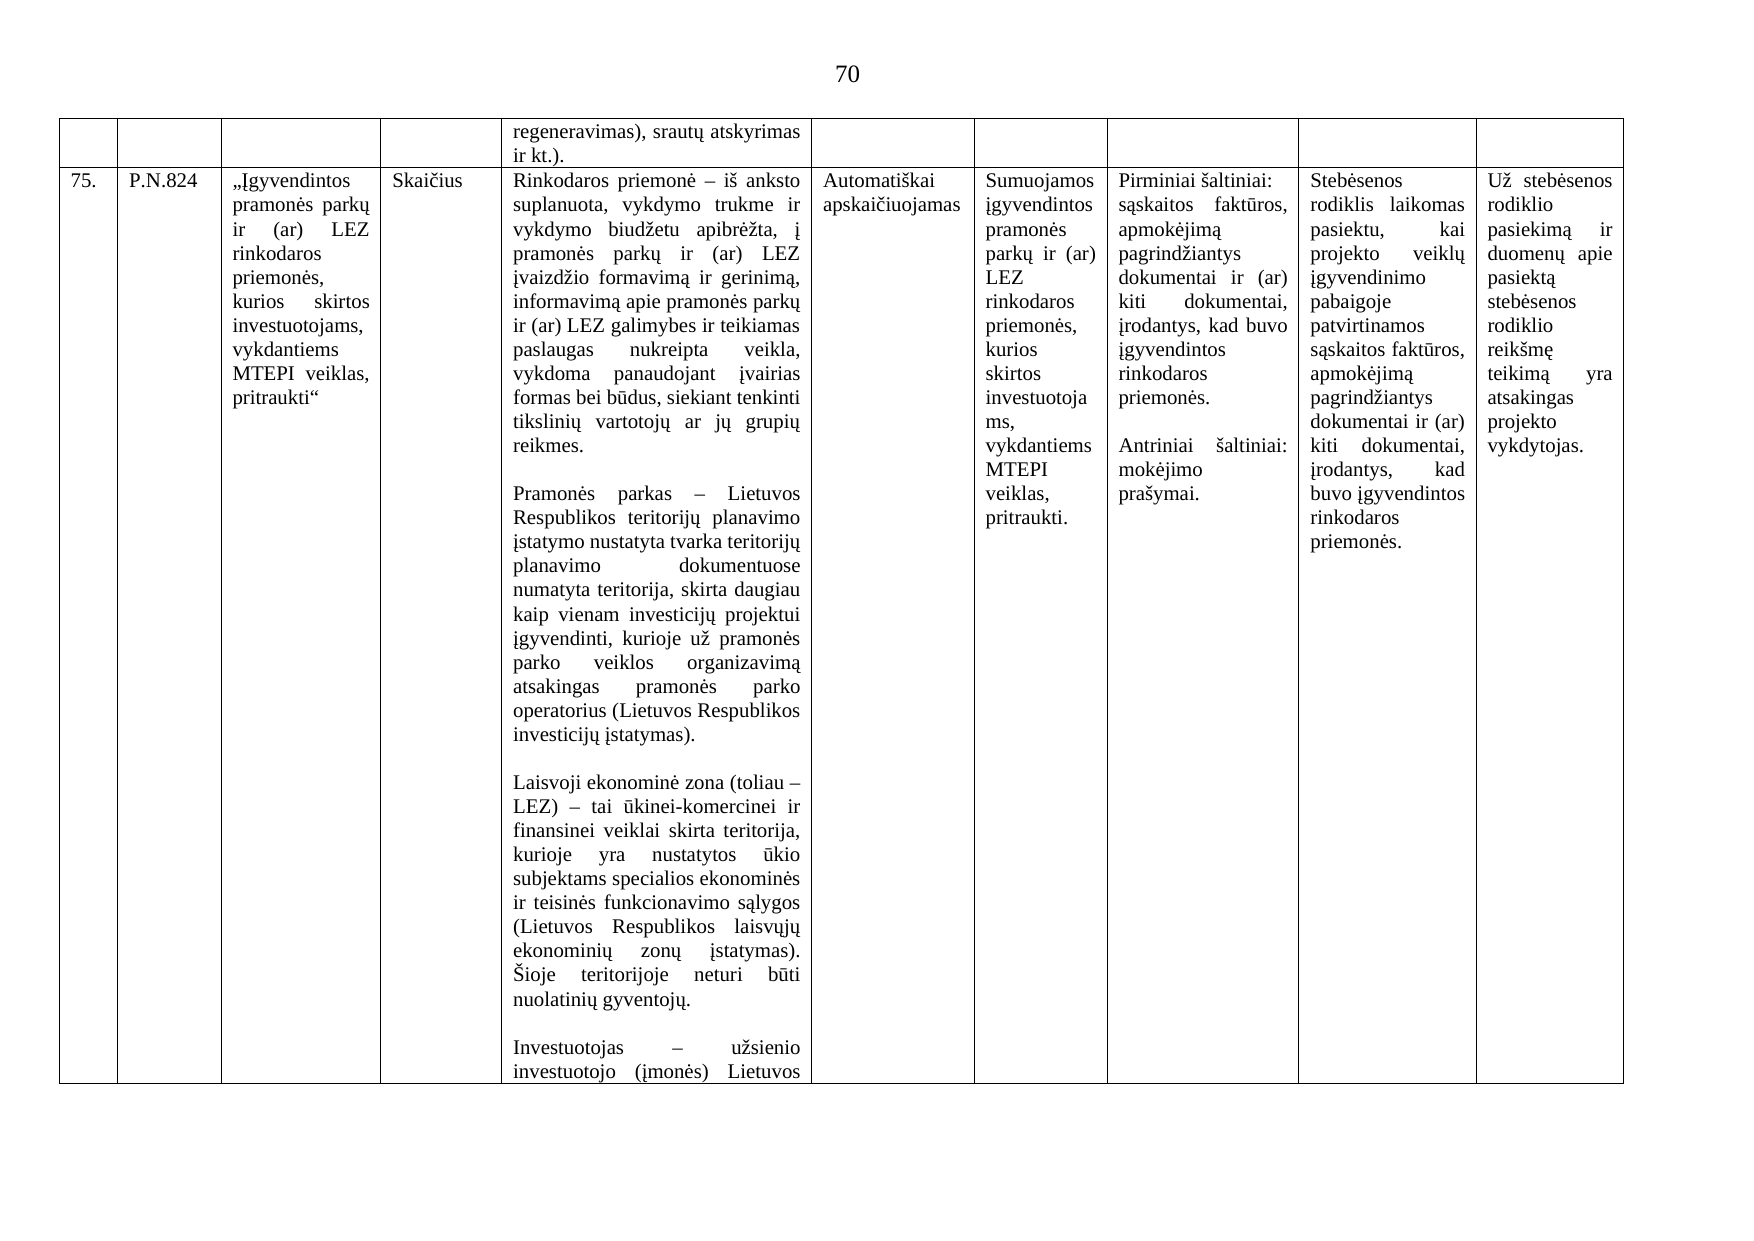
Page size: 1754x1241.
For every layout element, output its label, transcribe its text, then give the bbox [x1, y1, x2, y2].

table_cell Sumuojamos įgyvendintos pramonės parkų ir (ar) LEZ rinkodaros priemonės, kurios skirtos investuotojams, vykdantiems MTEPI veiklas, pritraukti. [975, 168, 1107, 1083]
table_cell „Įgyvendintos pramonės parkų ir (ar) LEZ rinkodaros priemonės, kurios skirtos investuotojams, vykdantiems MTEPI veiklas, pritraukti“ [222, 168, 380, 1083]
table_cell 75. [60, 168, 117, 1083]
table_cell Už stebėsenos rodiklio pasiekimą ir duomenų apie pasiektą stebėsenos rodiklio reikšmę teikimą yra atsakingas projekto vykdytojas. [1477, 168, 1623, 1083]
table_cell [381, 119, 501, 167]
table_cell Automatiškai apskaičiuojamas [812, 168, 974, 1083]
table_cell [1299, 119, 1476, 167]
table_cell P.N.824 [118, 168, 221, 1083]
table_cell Pirminiai šaltiniai: sąskaitos faktūros, apmokėjimą pagrindžiantys dokumentai ir (ar) kiti dokumentai, įrodantys, kad buvo įgyvendintos rinkodaros priemonės. Antriniai šaltiniai: mokėjimo prašymai. [1108, 168, 1298, 1083]
table_cell [812, 119, 974, 167]
table_cell [118, 119, 221, 167]
table_cell regeneravimas), srautų atskyrimas ir kt.). [502, 119, 811, 167]
table_cell Stebėsenos rodiklis laikomas pasiektu, kai projekto veiklų įgyvendinimo pabaigoje patvirtinamos sąskaitos faktūros, apmokėjimą pagrindžiantys dokumentai ir (ar) kiti dokumentai, įrodantys, kad buvo įgyvendintos rinkodaros priemonės. [1299, 168, 1476, 1083]
table_cell [222, 119, 380, 167]
table_cell [975, 119, 1107, 167]
table_cell Rinkodaros priemonė – iš anksto suplanuota, vykdymo trukme ir vykdymo biudžetu apibrėžta, į pramonės parkų ir (ar) LEZ įvaizdžio formavimą ir gerinimą, informavimą apie pramonės parkų ir (ar) LEZ galimybes ir teikiamas paslaugas nukreipta veikla, vykdoma panaudojant įvairias formas bei būdus, siekiant tenkinti tikslinių vartotojų ar jų grupių reikmes. Pramonės parkas – Lietuvos Respublikos teritorijų planavimo įstatymo nustatyta tvarka teritorijų planavimo dokumentuose numatyta teritorija, skirta daugiau kaip vienam investicijų projektui įgyvendinti, kurioje už pramonės parko veiklos organizavimą atsakingas pramonės parko operatorius (Lietuvos Respublikos investicijų įstatymas). Laisvoji ekonominė zona (toliau – LEZ) – tai ūkinei-komercinei ir finansinei veiklai skirta teritorija, kurioje yra nustatytos ūkio subjektams specialios ekonominės ir teisinės funkcionavimo sąlygos (Lietuvos Respublikos laisvųjų ekonominių zonų įstatymas). Šioje teritorijoje neturi būti nuolatinių gyventojų. Investuotojas – užsienio investuotojo (įmonės) Lietuvos [502, 168, 811, 1083]
table_cell [60, 119, 117, 167]
table_cell [1477, 119, 1623, 167]
table_cell Skaičius [381, 168, 501, 1083]
table_cell [1108, 119, 1298, 167]
